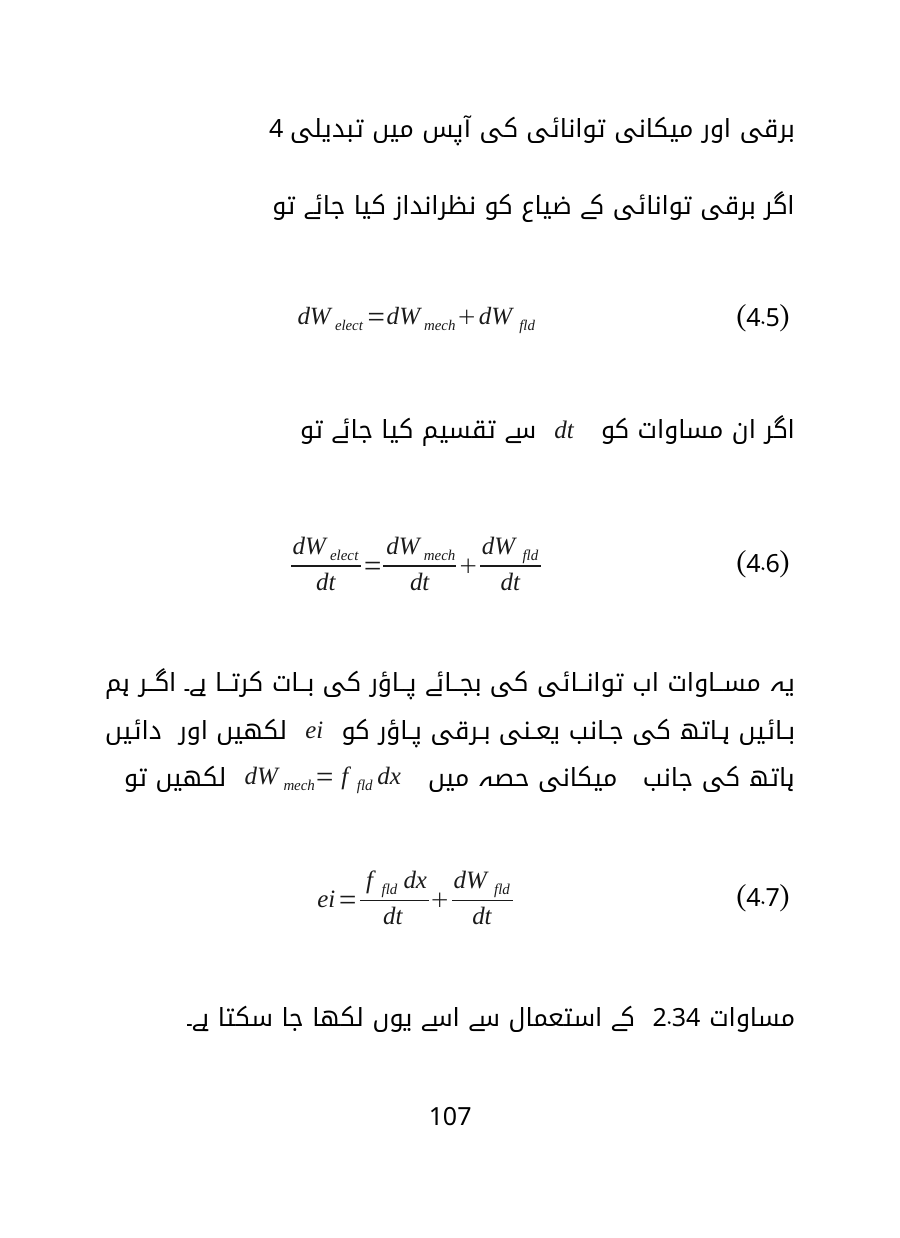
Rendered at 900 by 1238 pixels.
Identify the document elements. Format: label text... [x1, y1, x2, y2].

table_header (4.5) [718, 289, 795, 360]
table_header [105, 289, 718, 360]
text یہ مساوات اب توانائی کی بجائے پاؤر کی بات کرتا ہے۔ اگر ہم بائیں ہاتھ کی جانب یعنی برقی پاؤر کولکھیں اور دائیں ہاتھ کی جانب میکانی حصہ میں لکھیں تو [105, 660, 795, 802]
table_header [105, 861, 718, 947]
table_header [105, 527, 718, 613]
table_header (4.7) [718, 861, 795, 947]
text اگر ان مساوات کو سے تقسیم کیا جائے تو [105, 407, 795, 454]
text مساوات 2.34 کے استعمال سے اسے یوں لکھا جا سکتا ہے۔ [105, 994, 795, 1041]
table_header (4.6) [718, 527, 795, 613]
text اگر برقی توانائی کے ضیاع کو نظرانداز کیا جائے تو [105, 182, 795, 230]
